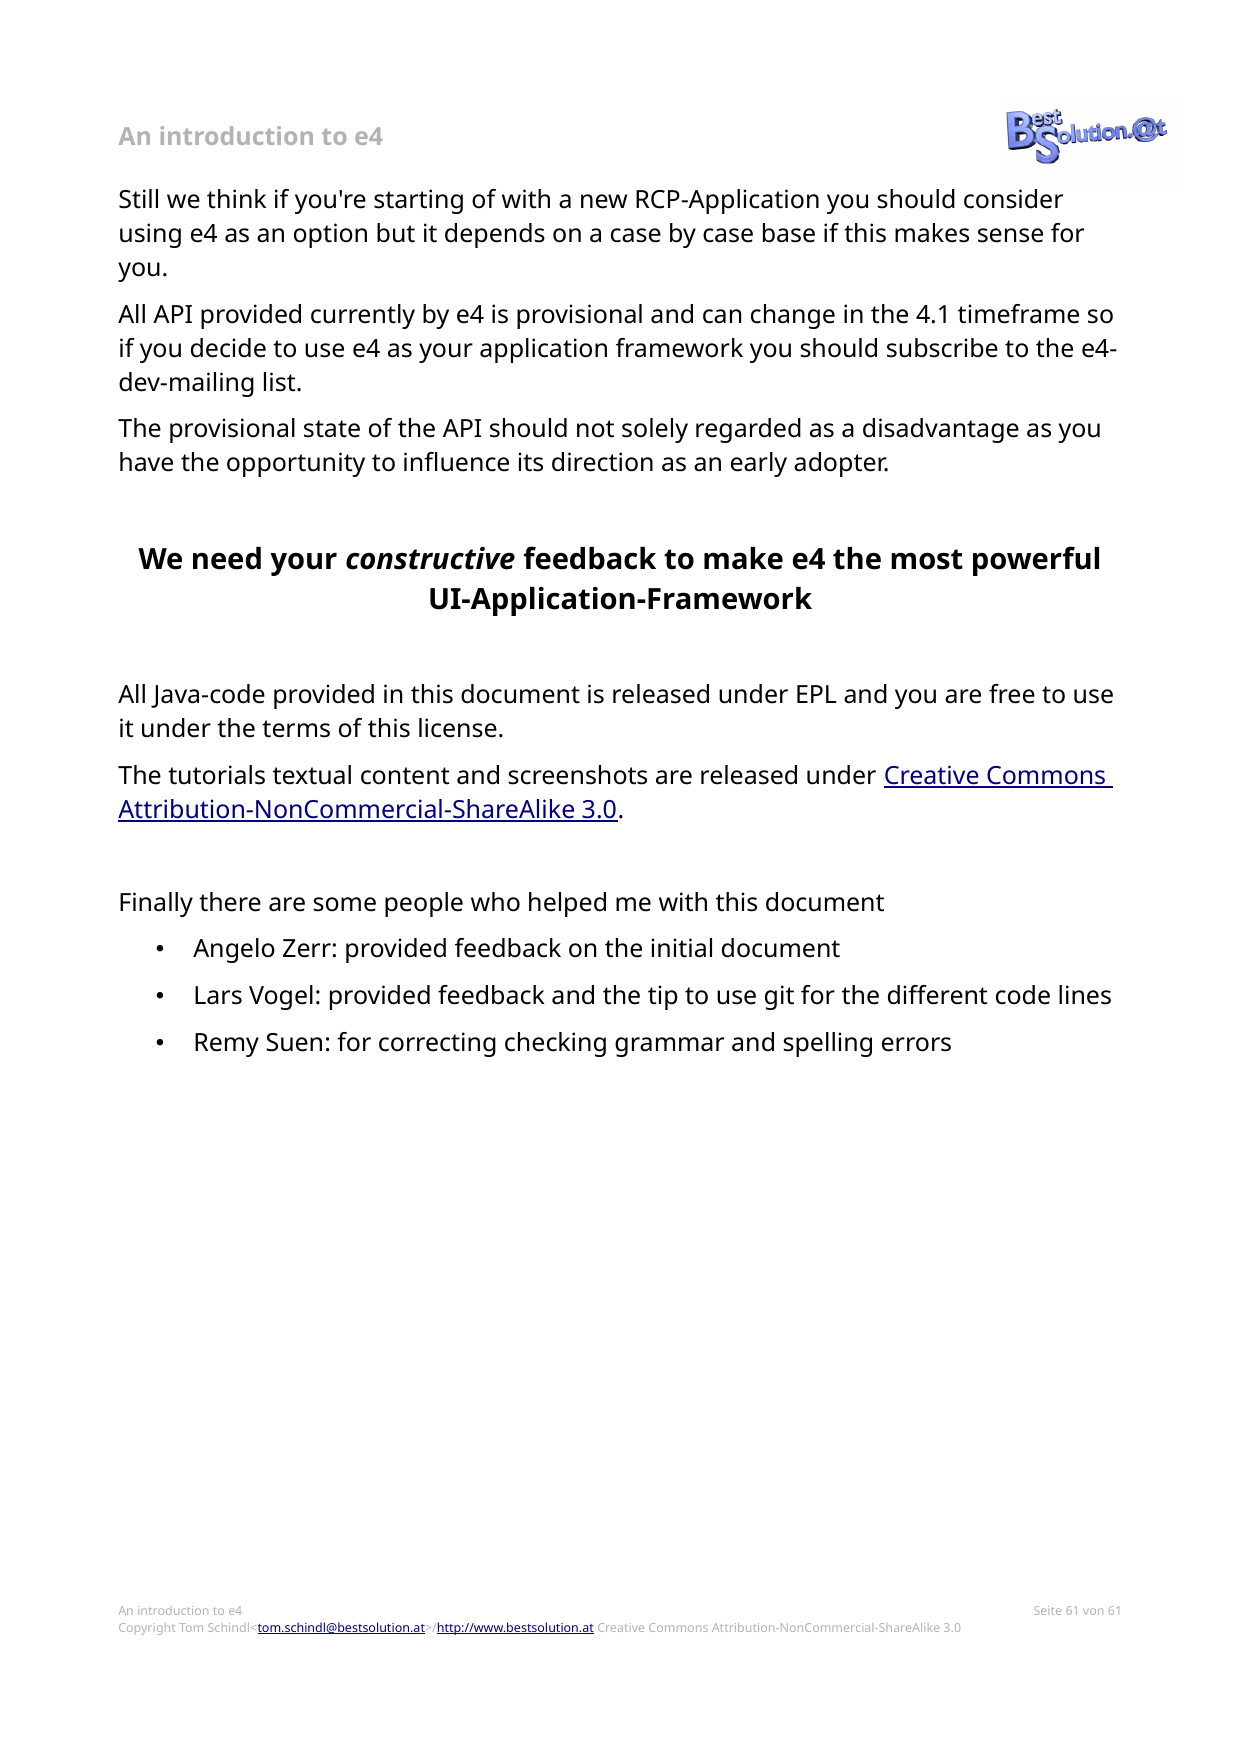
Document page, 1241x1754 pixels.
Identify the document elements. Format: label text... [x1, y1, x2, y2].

picture [1002, 101, 1181, 191]
text The provisional state of the API should not solely regarded as a disadvantage as you have the opportunity to influence its direction as an early adopter. [118, 411, 1122, 479]
text All API provided currently by e4 is provisional and can change in the 4.1 timeframe so if you decide to use e4 as your application framework you should subscribe to the e4-dev-mailing list. [118, 296, 1122, 398]
text We need your constructive feedback to make e4 the most powerful UI-Application-Framework [118, 538, 1122, 618]
text Still we think if you're starting of with a new RCP-Application you should consider using e4 as an option but it depends on a case by case base if this makes sense for you. [118, 182, 1122, 284]
list Lars Vogel: provided feedback and the tip to use git for the different code lines [156, 978, 1122, 1012]
text The tutorials textual content and screenshots are released under Creative Commons Attribution-NonCommercial-ShareAlike 3.0. [118, 757, 1122, 825]
text All Java-code provided in this document is released under EPL and you are free to use it under the terms of this license. [118, 677, 1122, 745]
list Remy Suen: for correcting checking grammar and spelling errors [156, 1024, 1122, 1058]
text Finally there are some people who helped me with this document [118, 884, 1122, 918]
list Angelo Zerr: provided feedback on the initial document [156, 931, 1122, 965]
